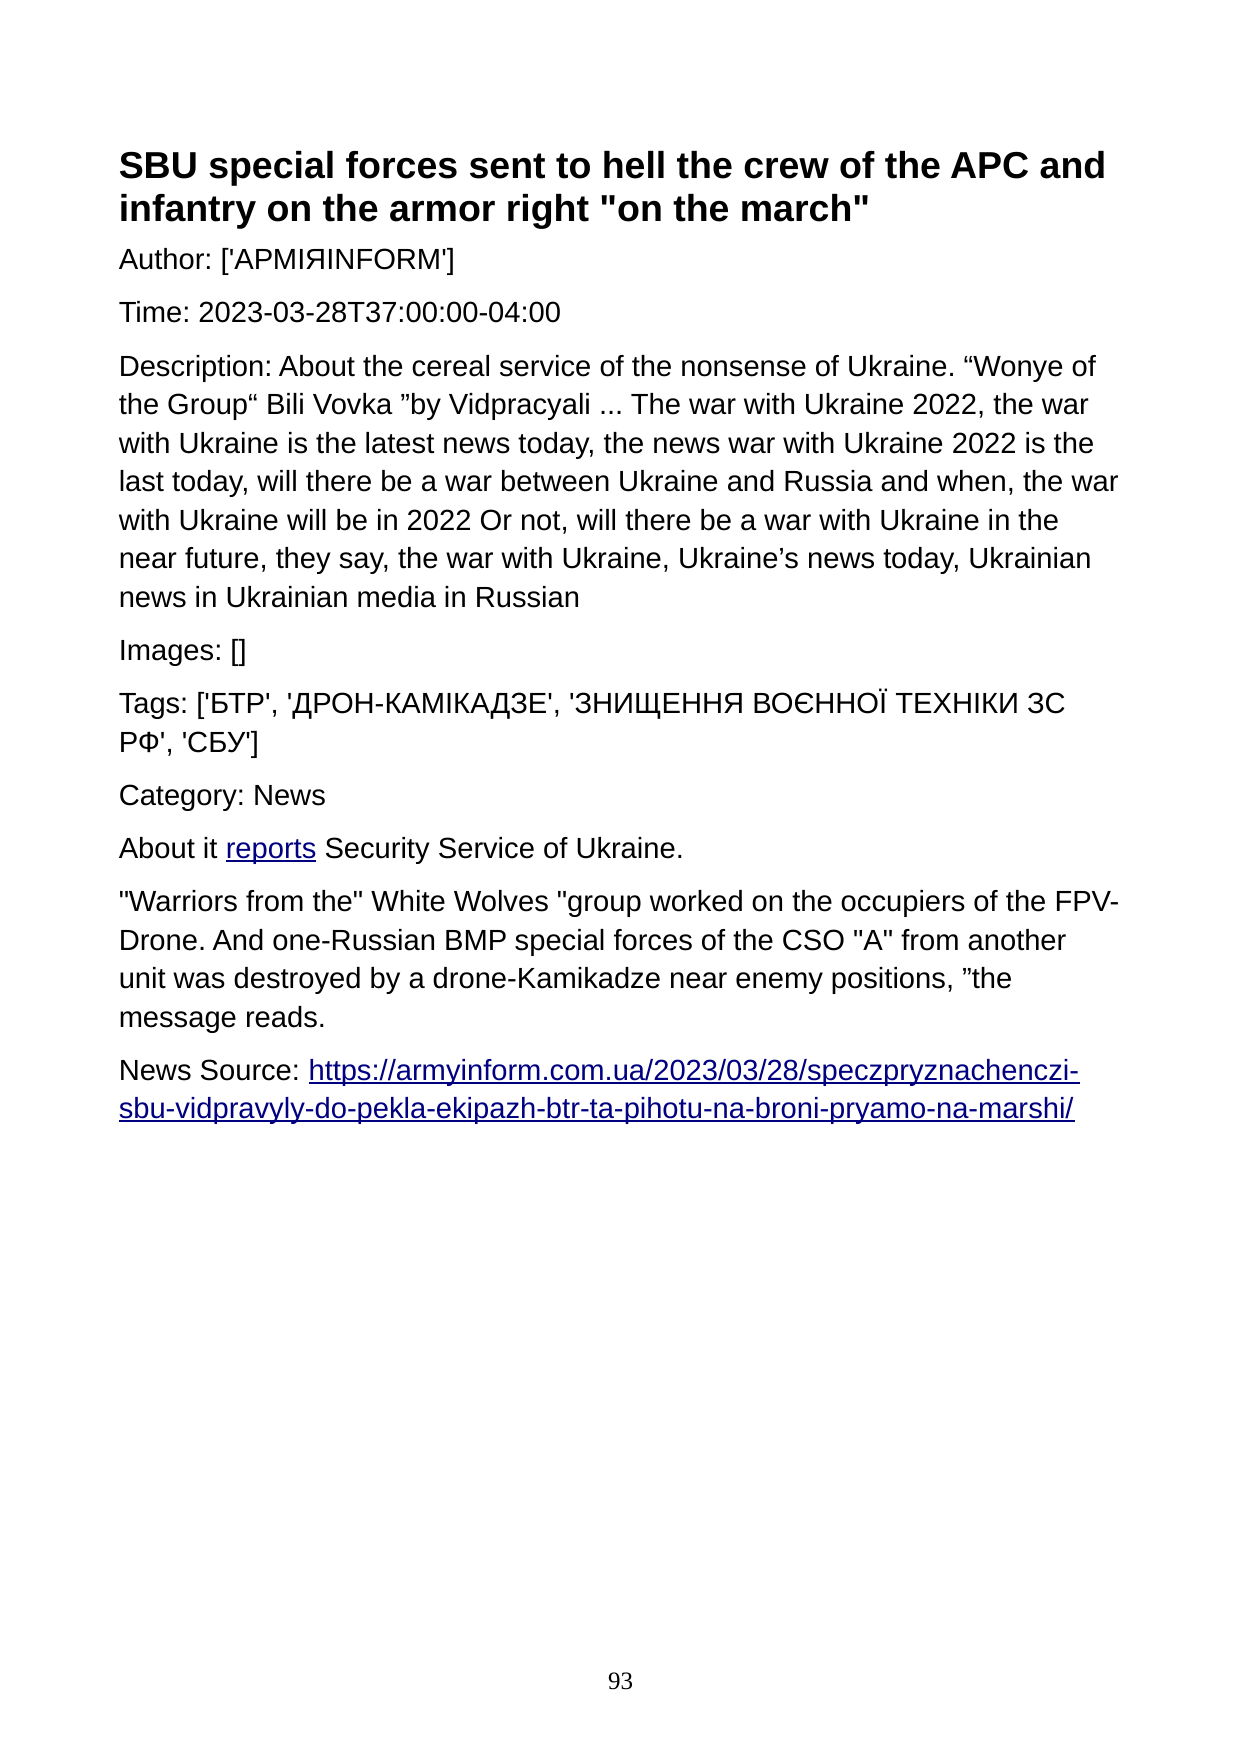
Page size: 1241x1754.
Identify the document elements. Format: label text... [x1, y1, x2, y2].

text About it reports Security Service of Ukraine. [118, 831, 1122, 864]
text Tags: ['БТР', 'ДРОН-КАМІКАДЗЕ', 'ЗНИЩЕННЯ ВОЄННОЇ ТЕХНІКИ ЗС РФ', 'СБУ'] [118, 686, 1122, 758]
text "Warriors from the" White Wolves "group worked on the occupiers of the FPV-Drone. And one-Russian BMP special forces of the CSO "A" from another unit was destroyed by a drone-Kamikadze near enemy positions, ”the message reads. [118, 884, 1122, 1033]
subtitle SBU special forces sent to hell the crew of the APC and infantry on the armor right "on the march" [118, 143, 1122, 230]
text Author: ['АРМІЯINFORM'] [118, 242, 1122, 276]
text Description: About the cereal service of the nonsense of Ukraine. “Wonye of the Group“ Bilі Vovka ”by Vidpracyali ... The war with Ukraine 2022, the war with Ukraine is the latest news today, the news war with Ukraine 2022 is the last today, will there be a war between Ukraine and Russia and when, the war with Ukraine will be in 2022 Or not, will there be a war with Ukraine in the near future, they say, the war with Ukraine, Ukraine’s news today, Ukrainian news in Ukrainian media in Russian [118, 348, 1122, 613]
text Images: [] [118, 633, 1122, 666]
text Category: News [118, 778, 1122, 811]
text News Source: https://armyinform.com.ua/2023/03/28/speczpryznachenczi-sbu-vidpravyly-do-pekla-ekipazh-btr-ta-pihotu-na-broni-pryamo-na-marshi/ [118, 1053, 1122, 1125]
text Time: 2023-03-28T37:00:00-04:00 [118, 295, 1122, 329]
